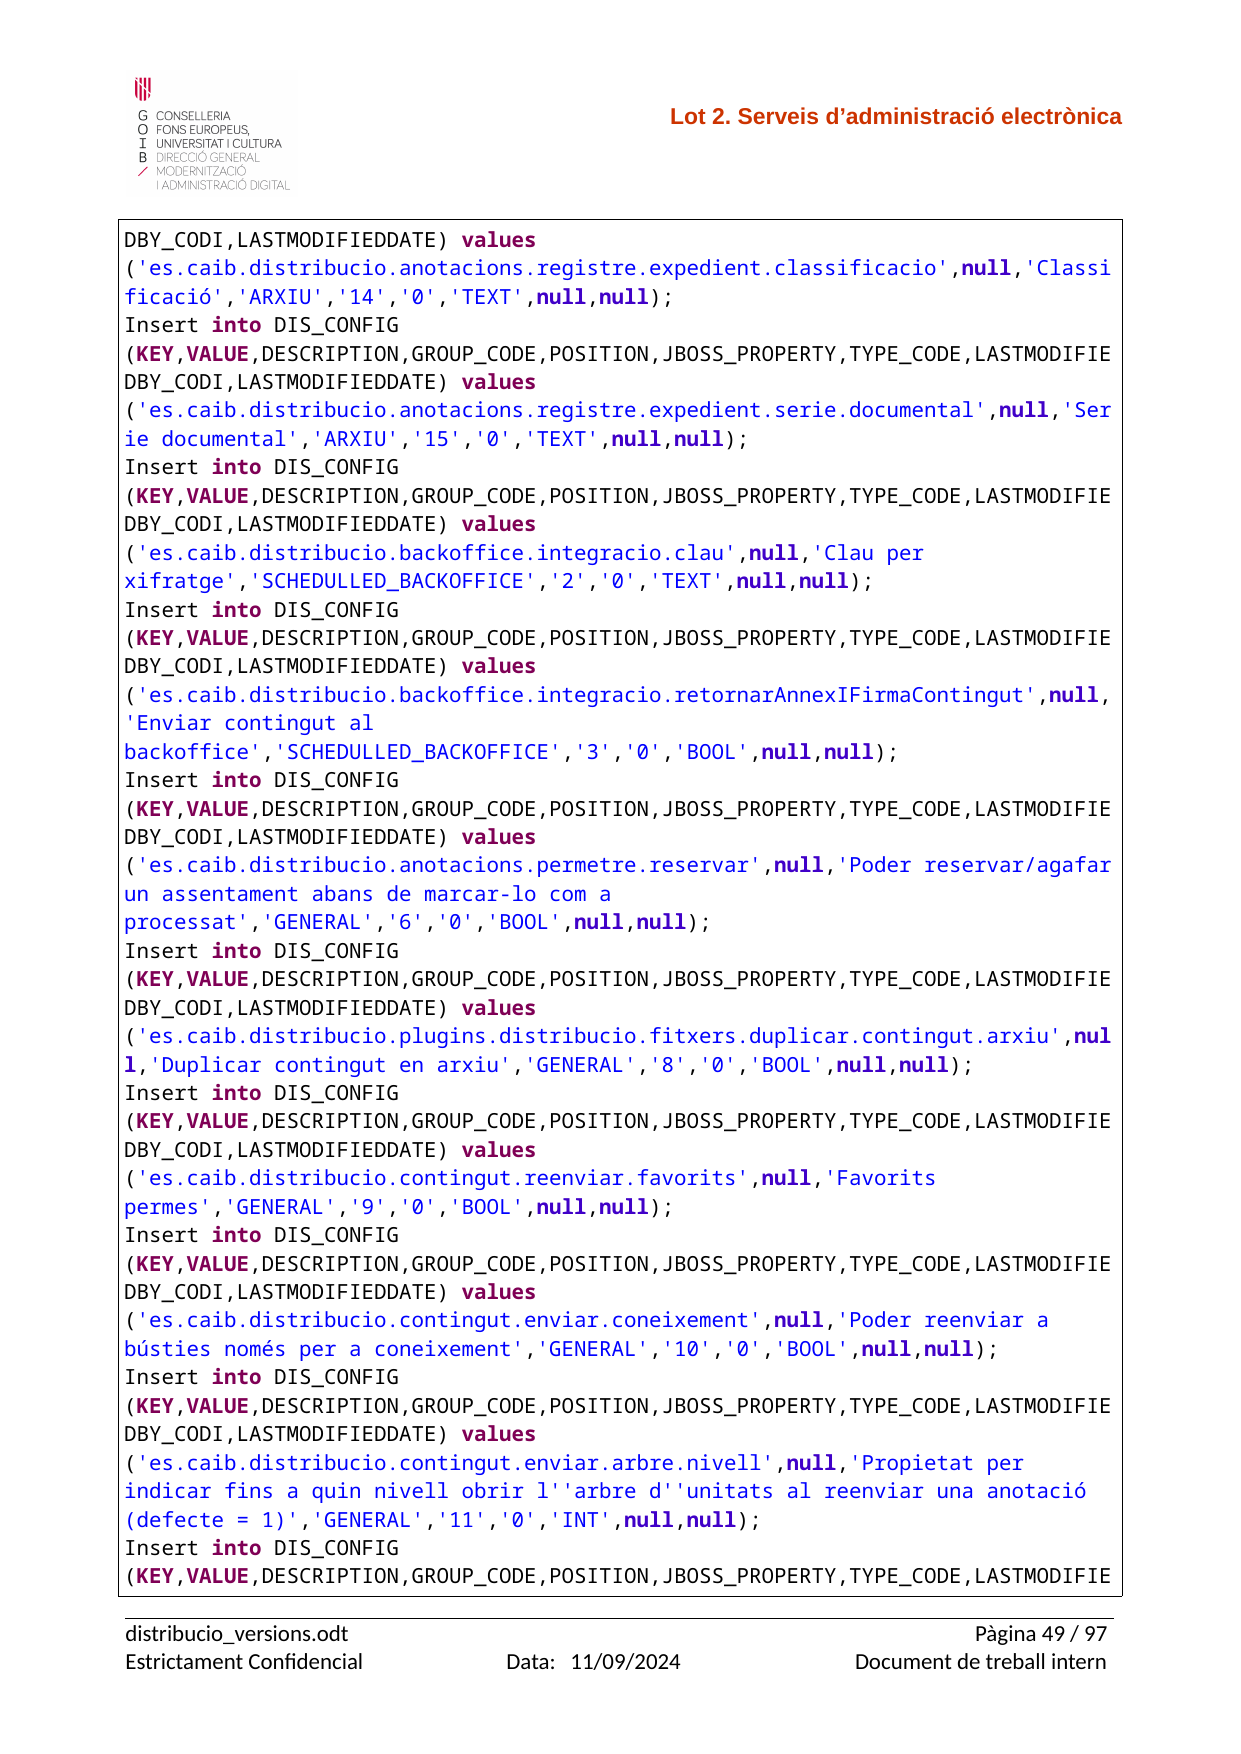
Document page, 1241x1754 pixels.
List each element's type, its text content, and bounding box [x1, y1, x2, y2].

table_header DBY_CODI,LASTMODIFIEDDATE) values ('es.caib.distribucio.anotacions.registre.expedient.classificacio',null,'Classificació','ARXIU','14','0','TEXT',null,null); Insert into DIS_CONFIG (KEY,VALUE,DESCRIPTION,GROUP_CODE,POSITION,JBOSS_PROPERTY,TYPE_CODE,LASTMODIFIEDBY_CODI,LASTMODIFIEDDATE) values ('es.caib.distribucio.anotacions.registre.expedient.serie.documental',null,'Serie documental','ARXIU','15','0','TEXT',null,null); Insert into DIS_CONFIG (KEY,VALUE,DESCRIPTION,GROUP_CODE,POSITION,JBOSS_PROPERTY,TYPE_CODE,LASTMODIFIEDBY_CODI,LASTMODIFIEDDATE) values ('es.caib.distribucio.backoffice.integracio.clau',null,'Clau per xifratge','SCHEDULLED_BACKOFFICE','2','0','TEXT',null,null); Insert into DIS_CONFIG (KEY,VALUE,DESCRIPTION,GROUP_CODE,POSITION,JBOSS_PROPERTY,TYPE_CODE,LASTMODIFIEDBY_CODI,LASTMODIFIEDDATE) values ('es.caib.distribucio.backoffice.integracio.retornarAnnexIFirmaContingut',null,'Enviar contingut al backoffice','SCHEDULLED_BACKOFFICE','3','0','BOOL',null,null); Insert into DIS_CONFIG (KEY,VALUE,DESCRIPTION,GROUP_CODE,POSITION,JBOSS_PROPERTY,TYPE_CODE,LASTMODIFIEDBY_CODI,LASTMODIFIEDDATE) values ('es.caib.distribucio.anotacions.permetre.reservar',null,'Poder reservar/agafar un assentament abans de marcar-lo com a processat','GENERAL','6','0','BOOL',null,null); Insert into DIS_CONFIG (KEY,VALUE,DESCRIPTION,GROUP_CODE,POSITION,JBOSS_PROPERTY,TYPE_CODE,LASTMODIFIEDBY_CODI,LASTMODIFIEDDATE) values ('es.caib.distribucio.plugins.distribucio.fitxers.duplicar.contingut.arxiu',null,'Duplicar contingut en arxiu','GENERAL','8','0','BOOL',null,null); Insert into DIS_CONFIG (KEY,VALUE,DESCRIPTION,GROUP_CODE,POSITION,JBOSS_PROPERTY,TYPE_CODE,LASTMODIFIEDBY_CODI,LASTMODIFIEDDATE) values ('es.caib.distribucio.contingut.reenviar.favorits',null,'Favorits permes','GENERAL','9','0','BOOL',null,null); Insert into DIS_CONFIG (KEY,VALUE,DESCRIPTION,GROUP_CODE,POSITION,JBOSS_PROPERTY,TYPE_CODE,LASTMODIFIEDBY_CODI,LASTMODIFIEDDATE) values ('es.caib.distribucio.contingut.enviar.coneixement',null,'Poder reenviar a bústies només per a coneixement','GENERAL','10','0','BOOL',null,null); Insert into DIS_CONFIG (KEY,VALUE,DESCRIPTION,GROUP_CODE,POSITION,JBOSS_PROPERTY,TYPE_CODE,LASTMODIFIEDBY_CODI,LASTMODIFIEDDATE) values ('es.caib.distribucio.contingut.enviar.arbre.nivell',null,'Propietat per indicar fins a quin nivell obrir l''arbre d''unitats al reenviar una anotació (defecte = 1)','GENERAL','11','0','INT',null,null); Insert into DIS_CONFIG (KEY,VALUE,DESCRIPTION,GROUP_CODE,POSITION,JBOSS_PROPERTY,TYPE_CODE,LASTMODIFIE [119, 220, 1122, 1596]
picture [126, 70, 299, 197]
